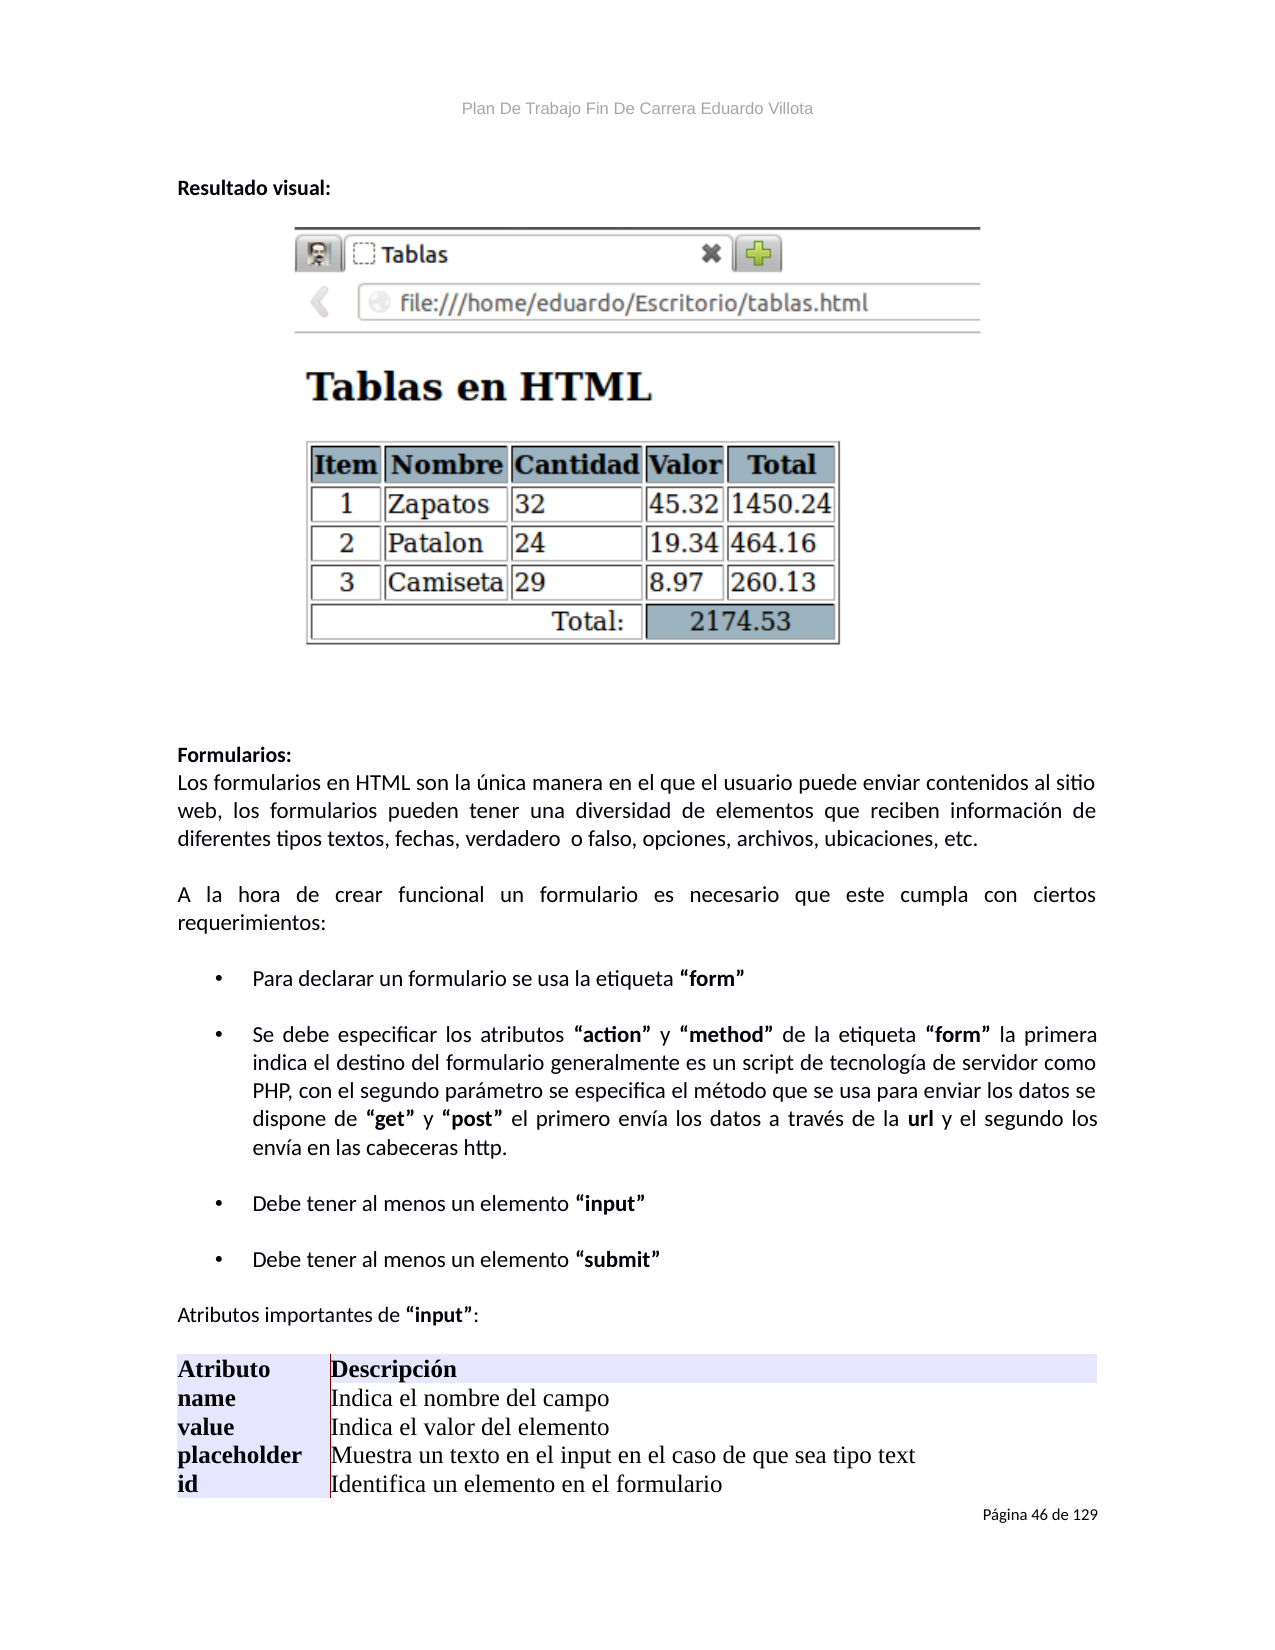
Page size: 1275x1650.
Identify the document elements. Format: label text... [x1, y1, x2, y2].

text Formularios: [177, 742, 1098, 768]
table_cell value [177, 1412, 330, 1440]
table_cell name [177, 1383, 330, 1412]
table_header Descripción [331, 1354, 1097, 1383]
list Debe tener al menos un elemento “input” [215, 1189, 1098, 1217]
picture [294, 227, 981, 687]
table_header Atributo [177, 1354, 330, 1383]
text A la hora de crear funcional un formulario es necesario que este cumpla con ciertos requerimientos: [177, 880, 1098, 936]
text Resultado visual: [177, 174, 1098, 201]
list Debe tener al menos un elemento “submit” [215, 1245, 1098, 1273]
table_cell Indica el nombre del campo [331, 1383, 1097, 1412]
list Para declarar un formulario se usa la etiqueta “form” [215, 964, 1098, 992]
table_cell Identifica un elemento en el formulario [331, 1469, 1097, 1498]
table_cell Muestra un texto en el input en el caso de que sea tipo text [331, 1440, 1097, 1469]
table_cell id [177, 1469, 330, 1498]
table_cell Indica el valor del elemento [331, 1412, 1097, 1440]
text Atributos importantes de “input”: [177, 1301, 1098, 1327]
list Se debe especificar los atributos “action” y “method” de la etiqueta “form” la primera indica el destino del formulario generalmente es un script de tecnología de servidor como PHP, con el segundo parámetro se especifica el método que se usa para enviar los datos se dispone de “get” y “post” el primero envía los datos a través de la url y el segundo los envía en las cabeceras http. [215, 1021, 1098, 1161]
text Los formularios en HTML son la única manera en el que el usuario puede enviar contenidos al sitio web, los formularios pueden tener una diversidad de elementos que reciben información de diferentes tipos textos, fechas, verdadero o falso, opciones, archivos, ubicaciones, etc. [177, 768, 1098, 852]
table_cell placeholder [177, 1440, 330, 1469]
